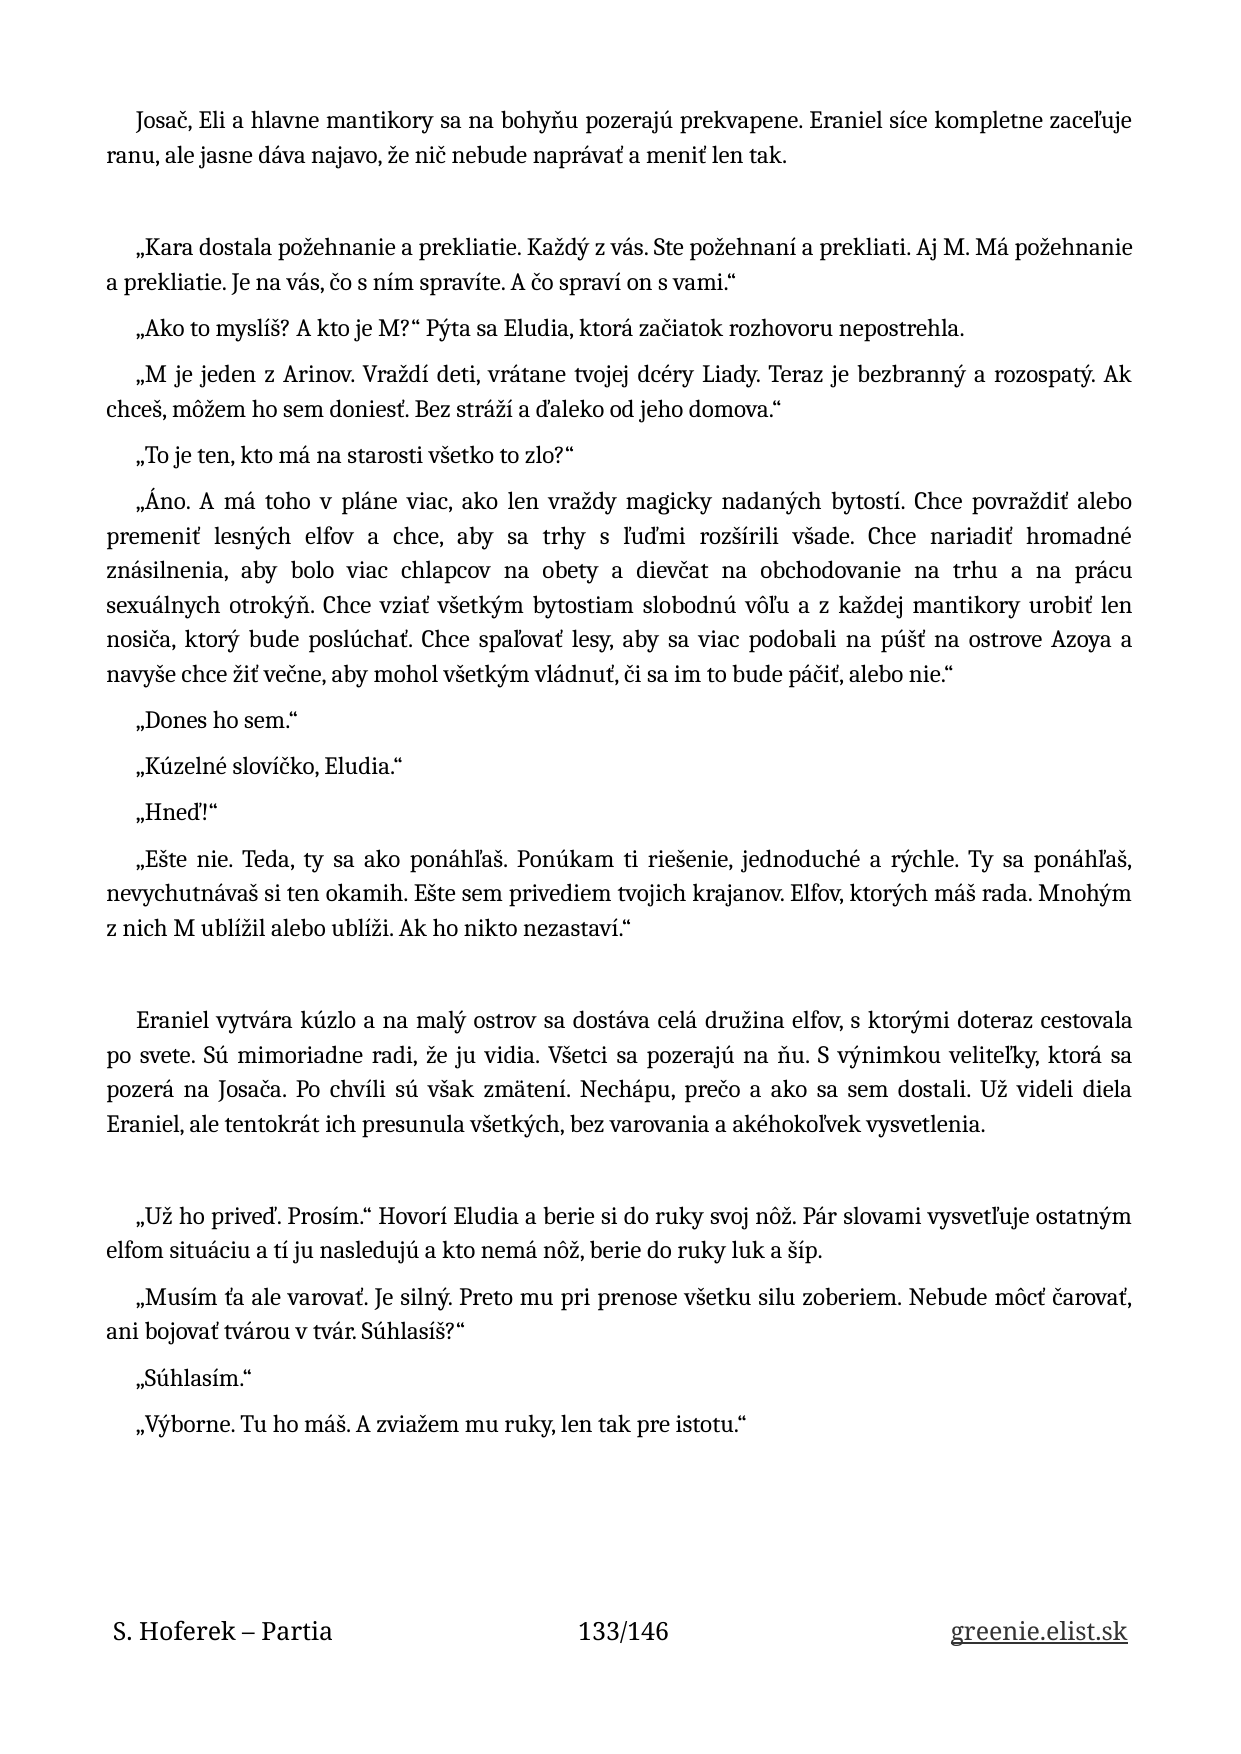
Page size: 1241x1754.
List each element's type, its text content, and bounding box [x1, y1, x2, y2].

text „Áno. A má toho v pláne viac, ako len vraždy magicky nadaných bytostí. Chce povraždiť alebo premeniť lesných elfov a chce, aby sa trhy s ľuďmi rozšírili všade. Chce nariadiť hromadné znásilnenia, aby bolo viac chlapcov na obety a dievčat na obchodovanie na trhu a na prácu sexuálnych otrokýň. Chce vziať všetkým bytostiam slobodnú vôľu a z každej mantikory urobiť len nosiča, ktorý bude poslúchať. Chce spaľovať lesy, aby sa viac podobali na púšť na ostrove Azoya a navyše chce žiť večne, aby mohol všetkým vládnuť, či sa im to bude páčiť, alebo nie.“ [106, 487, 1134, 688]
text „Súhlasím.“ [106, 1363, 1134, 1392]
text „M je jeden z Arinov. Vraždí deti, vrátane tvojej dcéry Liady. Teraz je bezbranný a rozospatý. Ak chceš, môžem ho sem doniesť. Bez stráží a ďaleko od jeho domova.“ [106, 360, 1134, 423]
text „Musím ťa ale varovať. Je silný. Preto mu pri prenose všetku silu zoberiem. Nebude môcť čarovať, ani bojovať tvárou v tvár. Súhlasíš?“ [106, 1283, 1134, 1346]
text „Už ho priveď. Prosím.“ Hovorí Eludia a berie si do ruky svoj nôž. Pár slovami vysvetľuje ostatným elfom situáciu a tí ju nasledujú a kto nemá nôž, berie do ruky luk a šíp. [106, 1202, 1134, 1265]
text „Ako to myslíš? A kto je M?“ Pýta sa Eludia, ktorá začiatok rozhovoru nepostrehla. [106, 314, 1134, 343]
text „Hneď!“ [106, 798, 1134, 827]
text „To je ten, kto má na starosti všetko to zlo?“ [106, 441, 1134, 470]
text „Kara dostala požehnanie a prekliatie. Každý z vás. Ste požehnaní a prekliati. Aj M. Má požehnanie a prekliatie. Je na vás, čo s ním spravíte. A čo spraví on s vami.“ [106, 233, 1134, 296]
text Eraniel vytvára kúzlo a na malý ostrov sa dostáva celá družina elfov, s ktorými doteraz cestovala po svete. Sú mimoriadne radi, že ju vidia. Všetci sa pozerajú na ňu. S výnimkou veliteľky, ktorá sa pozerá na Josača. Po chvíli sú však zmätení. Nechápu, prečo a ako sa sem dostali. Už videli diela Eraniel, ale tentokrát ich presunula všetkých, bez varovania a akéhokoľvek vysvetlenia. [106, 1006, 1134, 1138]
text „Kúzelné slovíčko, Eludia.“ [106, 752, 1134, 781]
text „Ešte nie. Teda, ty sa ako ponáhľaš. Ponúkam ti riešenie, jednoduché a rýchle. Ty sa ponáhľaš, nevychutnávaš si ten okamih. Ešte sem privediem tvojich krajanov. Elfov, ktorých máš rada. Mnohým z nich M ublížil alebo ublíži. Ak ho nikto nezastaví.“ [106, 844, 1134, 942]
text Josač, Eli a hlavne mantikory sa na bohyňu pozerajú prekvapene. Eraniel síce kompletne zaceľuje ranu, ale jasne dáva najavo, že nič nebude naprávať a meniť len tak. [106, 106, 1134, 169]
text „Výborne. Tu ho máš. A zviažem mu ruky, len tak pre istotu.“ [106, 1410, 1134, 1438]
text „Dones ho sem.“ [106, 706, 1134, 734]
